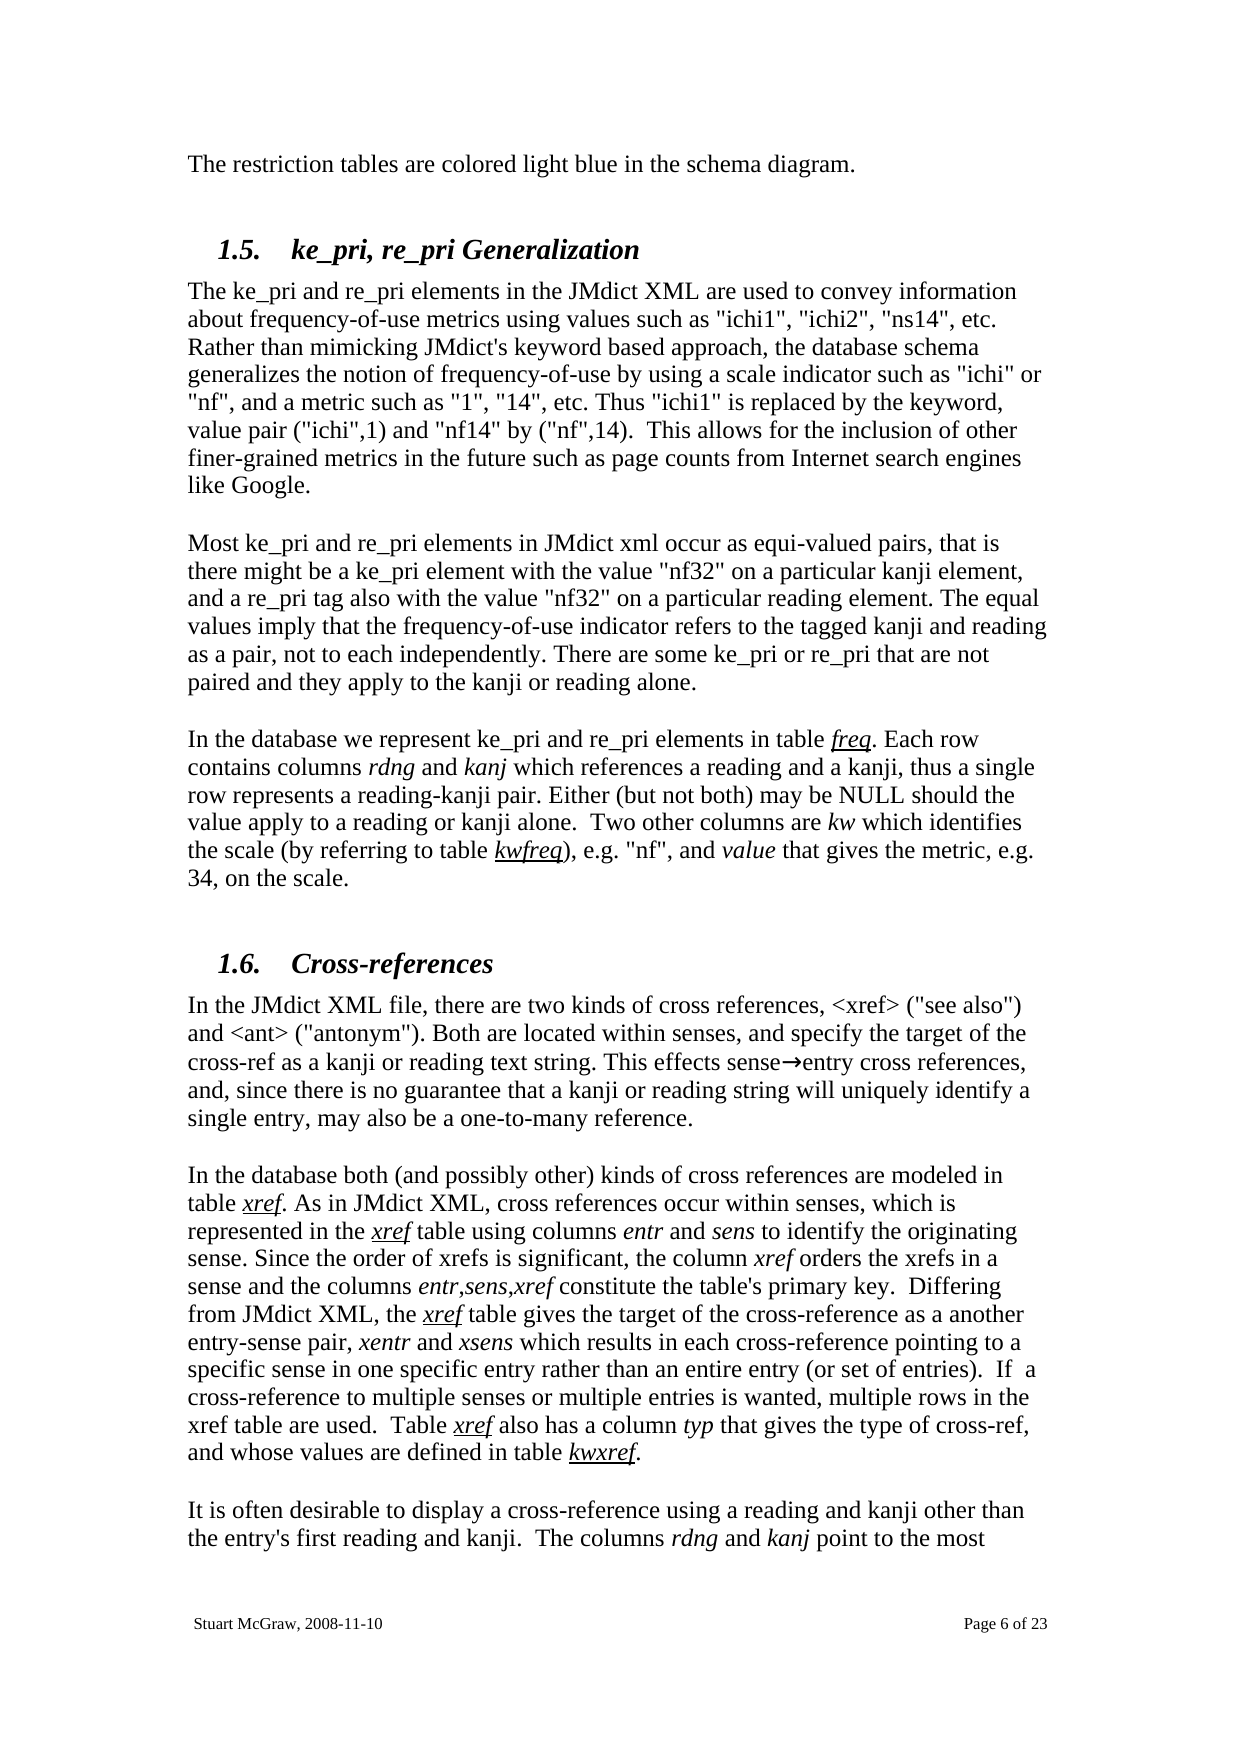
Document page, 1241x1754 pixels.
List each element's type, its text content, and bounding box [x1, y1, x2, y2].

text It is often desirable to display a cross-reference using a reading and kanji other than the entry's first reading and kanji. The columns rdng and kanj point to the most [187, 1496, 1053, 1552]
text In the database we represent ke_pri and re_pri elements in table freq. Each row contains columns rdng and kanj which references a reading and a kanji, thus a single row represents a reading-kanji pair. Either (but not both) may be NULL should the value apply to a reading or kanji alone. Two other columns are kw which identifies the scale (by referring to table kwfreq), e.g. "nf", and value that gives the metric, e.g. 34, on the scale. [187, 725, 1053, 892]
text The ke_pri and re_pri elements in the JMdict XML are used to convey information about frequency-of-use metrics using values such as "ichi1", "ichi2", "ns14", etc. Rather than mimicking JMdict's keyword based approach, the database schema generalizes the notion of frequency-of-use by using a scale indicator such as "ichi" or "nf", and a metric such as "1", "14", etc. Thus "ichi1" is replaced by the keyword, value pair ("ichi",1) and "nf14" by ("nf",14). This allows for the inclusion of other finer-grained metrics in the future such as page counts from Internet search engines like Google. [187, 277, 1053, 499]
text In the JMdict XML file, there are two kinds of cross references, <xref> ("see also") and <ant> ("antonym"). Both are located within senses, and specify the target of the cross-ref as a kanji or reading text string. This effects sense→entry cross references, and, since there is no guarantee that a kanji or reading string will uniquely identify a single entry, may also be a one-to-many reference. [187, 991, 1053, 1131]
text Most ke_pri and re_pri elements in JMdict xml occur as equi-valued pairs, that is there might be a ke_pri element with the value "nf32" on a particular kanji element, and a re_pri tag also with the value "nf32" on a particular reading element. The equal values imply that the frequency-of-use indicator refers to the tagged kanji and reading as a pair, not to each independently. There are some ke_pri or re_pri that are not paired and they apply to the kanji or reading alone. [187, 529, 1053, 695]
text In the database both (and possibly other) kinds of cross references are modeled in table xref. As in JMdict XML, cross references occur within senses, which is represented in the xref table using columns entr and sens to identify the originating sense. Since the order of xrefs is significant, the column xref orders the xrefs in a sense and the columns entr,sens,xref constitute the table's primary key. Differing from JMdict XML, the xref table gives the target of the cross-reference as a another entry-sense pair, xentr and xsens which results in each cross-reference pointing to a specific sense in one specific entry rather than an entire entry (or set of entries). If a cross-reference to multiple senses or multiple entries is wanted, multiple rows in the xref table are used. Table xref also has a column typ that gives the type of cross-ref, and whose values are defined in table kwxref. [187, 1161, 1053, 1466]
subtitle Cross-references [187, 947, 1053, 979]
subtitle ke_pri, re_pri Generalization [187, 233, 1053, 266]
text The restriction tables are colored light blue in the schema diagram. [187, 150, 1053, 178]
